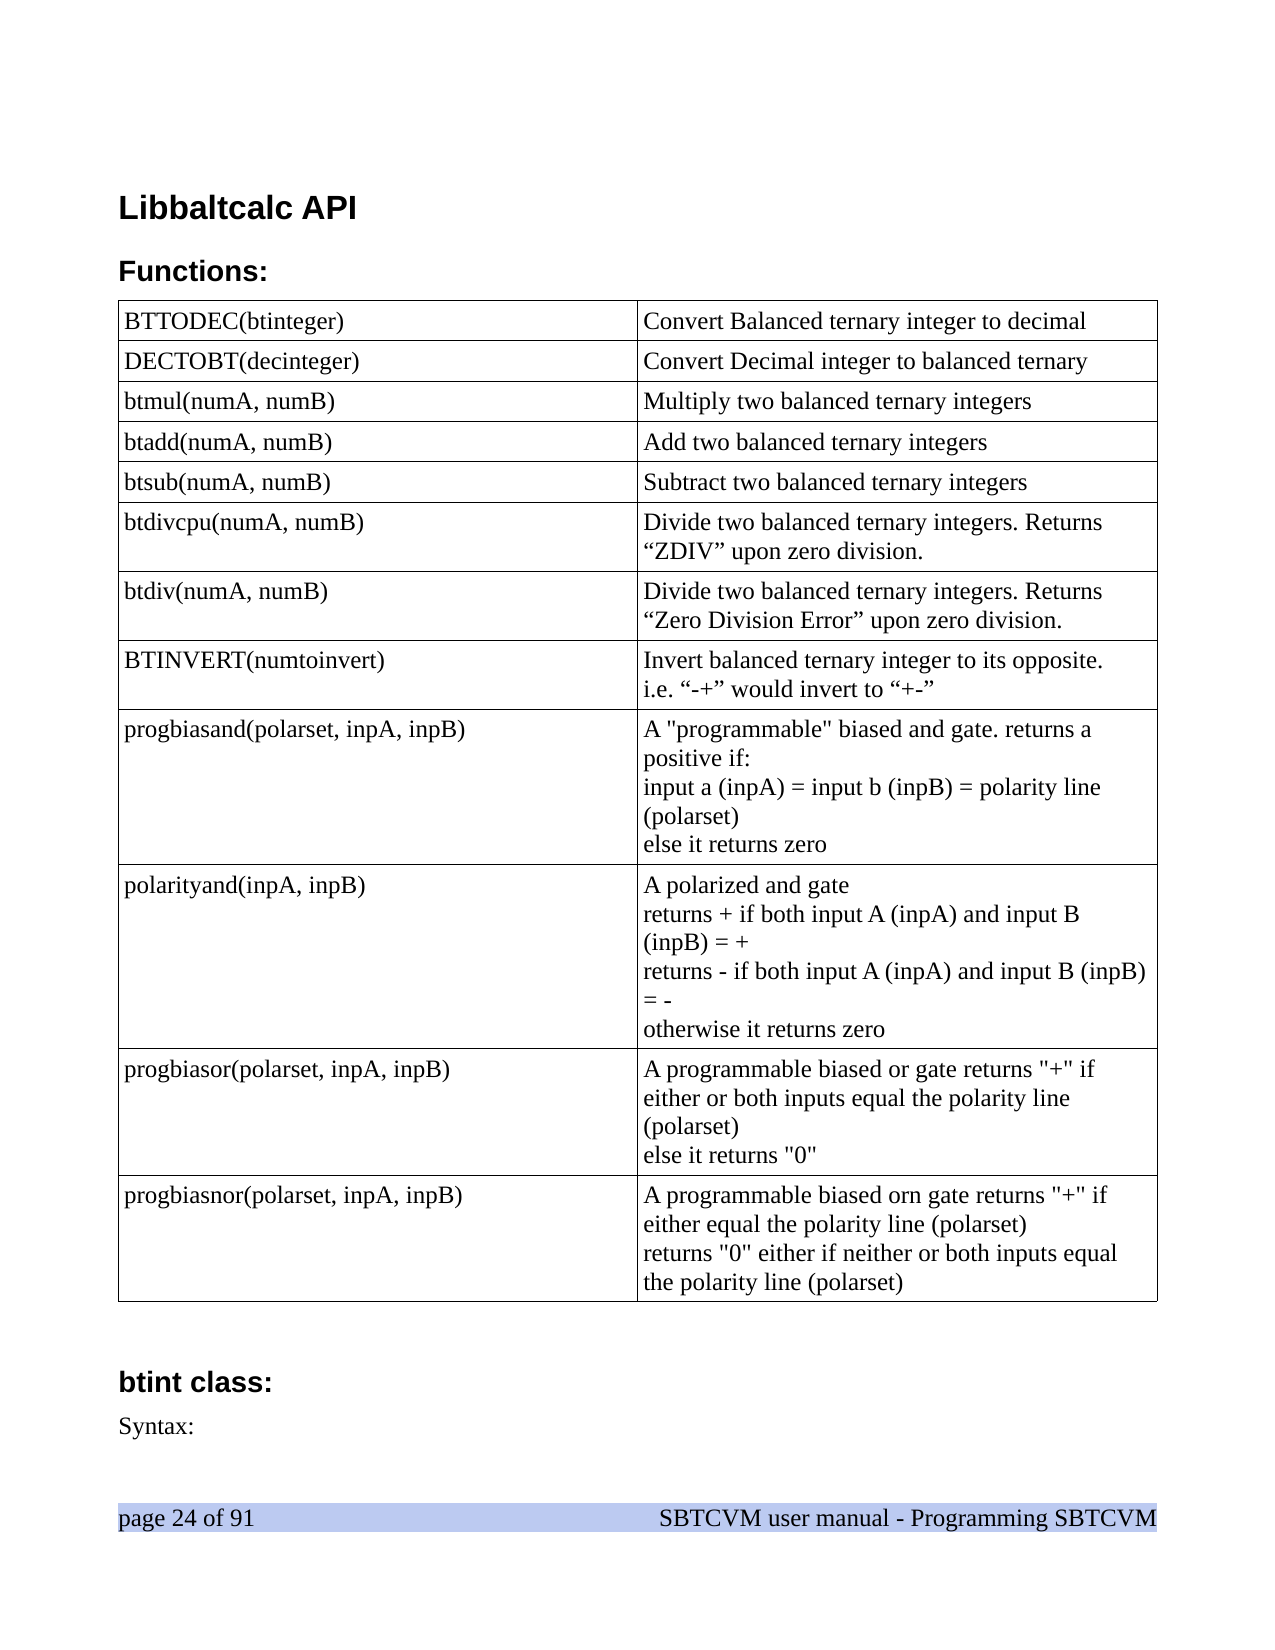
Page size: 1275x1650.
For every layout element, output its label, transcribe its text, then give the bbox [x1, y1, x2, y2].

table_cell Divide two balanced ternary integers. Returns “ZDIV” upon zero division. [638, 503, 1157, 571]
table_cell Subtract two balanced ternary integers [638, 462, 1157, 502]
table_cell Divide two balanced ternary integers. Returns “Zero Division Error” upon zero division. [638, 572, 1157, 640]
table_cell Add two balanced ternary integers [638, 422, 1157, 461]
table_cell btdiv(numA, numB) [119, 572, 637, 640]
table_cell DECTOBT(decinteger) [119, 341, 637, 381]
subtitle Functions: [118, 254, 1157, 287]
subtitle btint class: [118, 1365, 1157, 1399]
text Syntax: [118, 1411, 1157, 1440]
table_cell BTINVERT(numtoinvert) [119, 641, 637, 709]
table_cell A programmable biased or gate returns "+" if either or both inputs equal the polarity line (polarset) else it returns "0" [638, 1049, 1157, 1175]
table_header BTTODEC(btinteger) [119, 301, 637, 340]
table_cell btmul(numA, numB) [119, 382, 637, 421]
table_cell progbiasand(polarset, inpA, inpB) [119, 710, 637, 864]
table_header Convert Balanced ternary integer to decimal [638, 301, 1157, 340]
table_cell progbiasor(polarset, inpA, inpB) [119, 1049, 637, 1175]
table_cell A "programmable" biased and gate. returns a positive if: input a (inpA) = input b (inpB) = polarity line (polarset) else it returns zero [638, 710, 1157, 864]
table_cell Convert Decimal integer to balanced ternary [638, 341, 1157, 381]
subtitle Libbaltcalc API [118, 188, 1157, 227]
table_cell btadd(numA, numB) [119, 422, 637, 461]
table_cell polarityand(inpA, inpB) [119, 865, 637, 1048]
table_cell btsub(numA, numB) [119, 462, 637, 502]
table_cell btdivcpu(numA, numB) [119, 503, 637, 571]
table_cell Invert balanced ternary integer to its opposite. i.e. “-+” would invert to “+-” [638, 641, 1157, 709]
table_cell Multiply two balanced ternary integers [638, 382, 1157, 421]
table_cell A programmable biased orn gate returns "+" if either equal the polarity line (polarset) returns "0" either if neither or both inputs equal the polarity line (polarset) [638, 1176, 1157, 1301]
table_cell A polarized and gate returns + if both input A (inpA) and input B (inpB) = + returns - if both input A (inpA) and input B (inpB) = - otherwise it returns zero [638, 865, 1157, 1048]
table_cell progbiasnor(polarset, inpA, inpB) [119, 1176, 637, 1301]
